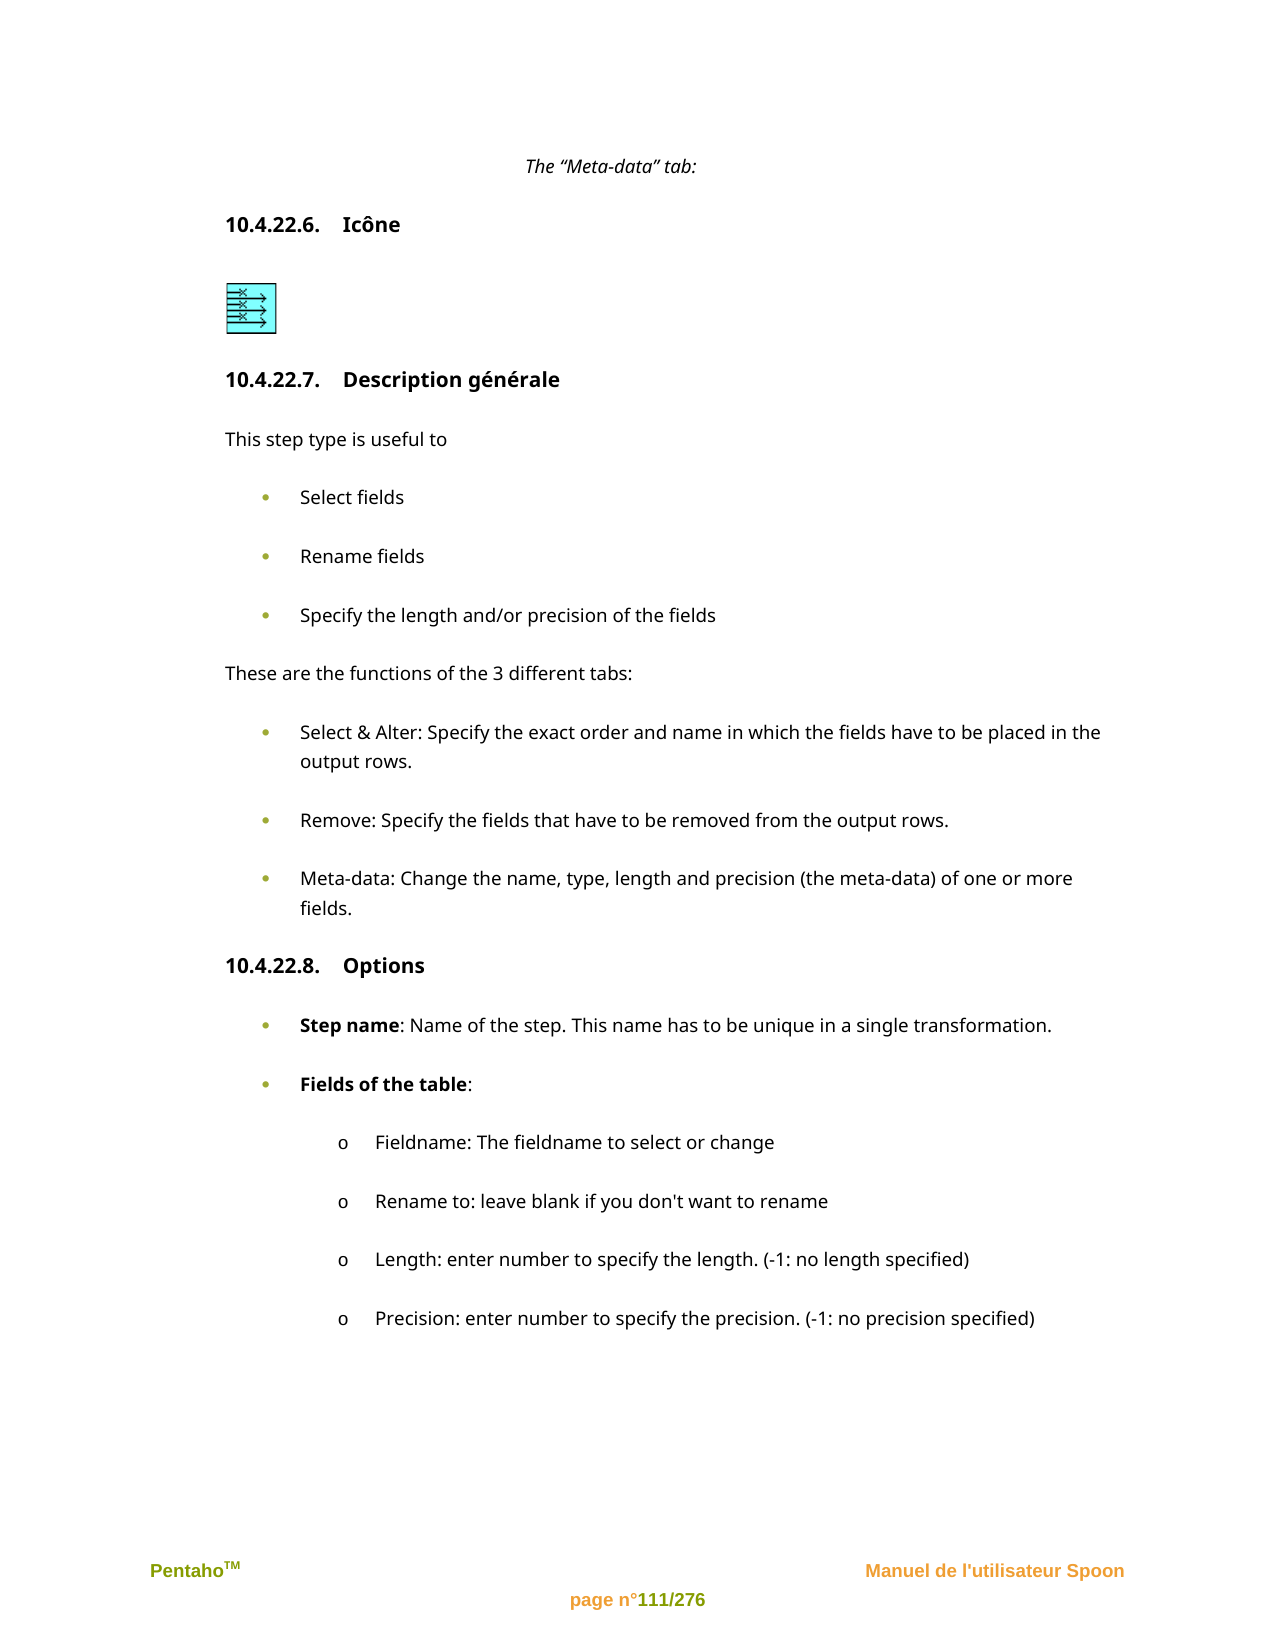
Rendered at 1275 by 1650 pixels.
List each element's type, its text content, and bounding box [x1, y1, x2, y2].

picture [226, 283, 277, 334]
list Specify the length and/or precision of the fields [262, 599, 1125, 628]
text This step type is useful to [225, 423, 1125, 452]
subtitle Description générale [225, 263, 1125, 393]
list Fieldname: The fieldname to select or change [337, 1126, 1125, 1155]
list Length: enter number to specify the length. (-1: no length specified) [337, 1243, 1125, 1273]
list Precision: enter number to specify the precision. (-1: no precision specified) [337, 1302, 1125, 1331]
list Step name: Name of the step. This name has to be unique in a single transformation. [262, 1009, 1125, 1038]
list Meta-data: Change the name, type, length and precision (the meta-data) of one or more fields. [262, 862, 1125, 921]
subtitle Options [225, 950, 1125, 979]
list Select fields [262, 481, 1125, 511]
text These are the functions of the 3 different tabs: [225, 657, 1125, 687]
list Rename to: leave blank if you don't want to rename [337, 1185, 1125, 1214]
text The “Meta-data” tab: [450, 150, 1125, 179]
list Remove: Specify the fields that have to be removed from the output rows. [262, 804, 1125, 833]
list Rename fields [262, 540, 1125, 569]
list Fields of the table: [262, 1068, 1125, 1097]
subtitle Icône [225, 209, 1125, 238]
list Select & Alter: Specify the exact order and name in which the fields have to be placed in the output rows. [262, 716, 1125, 774]
